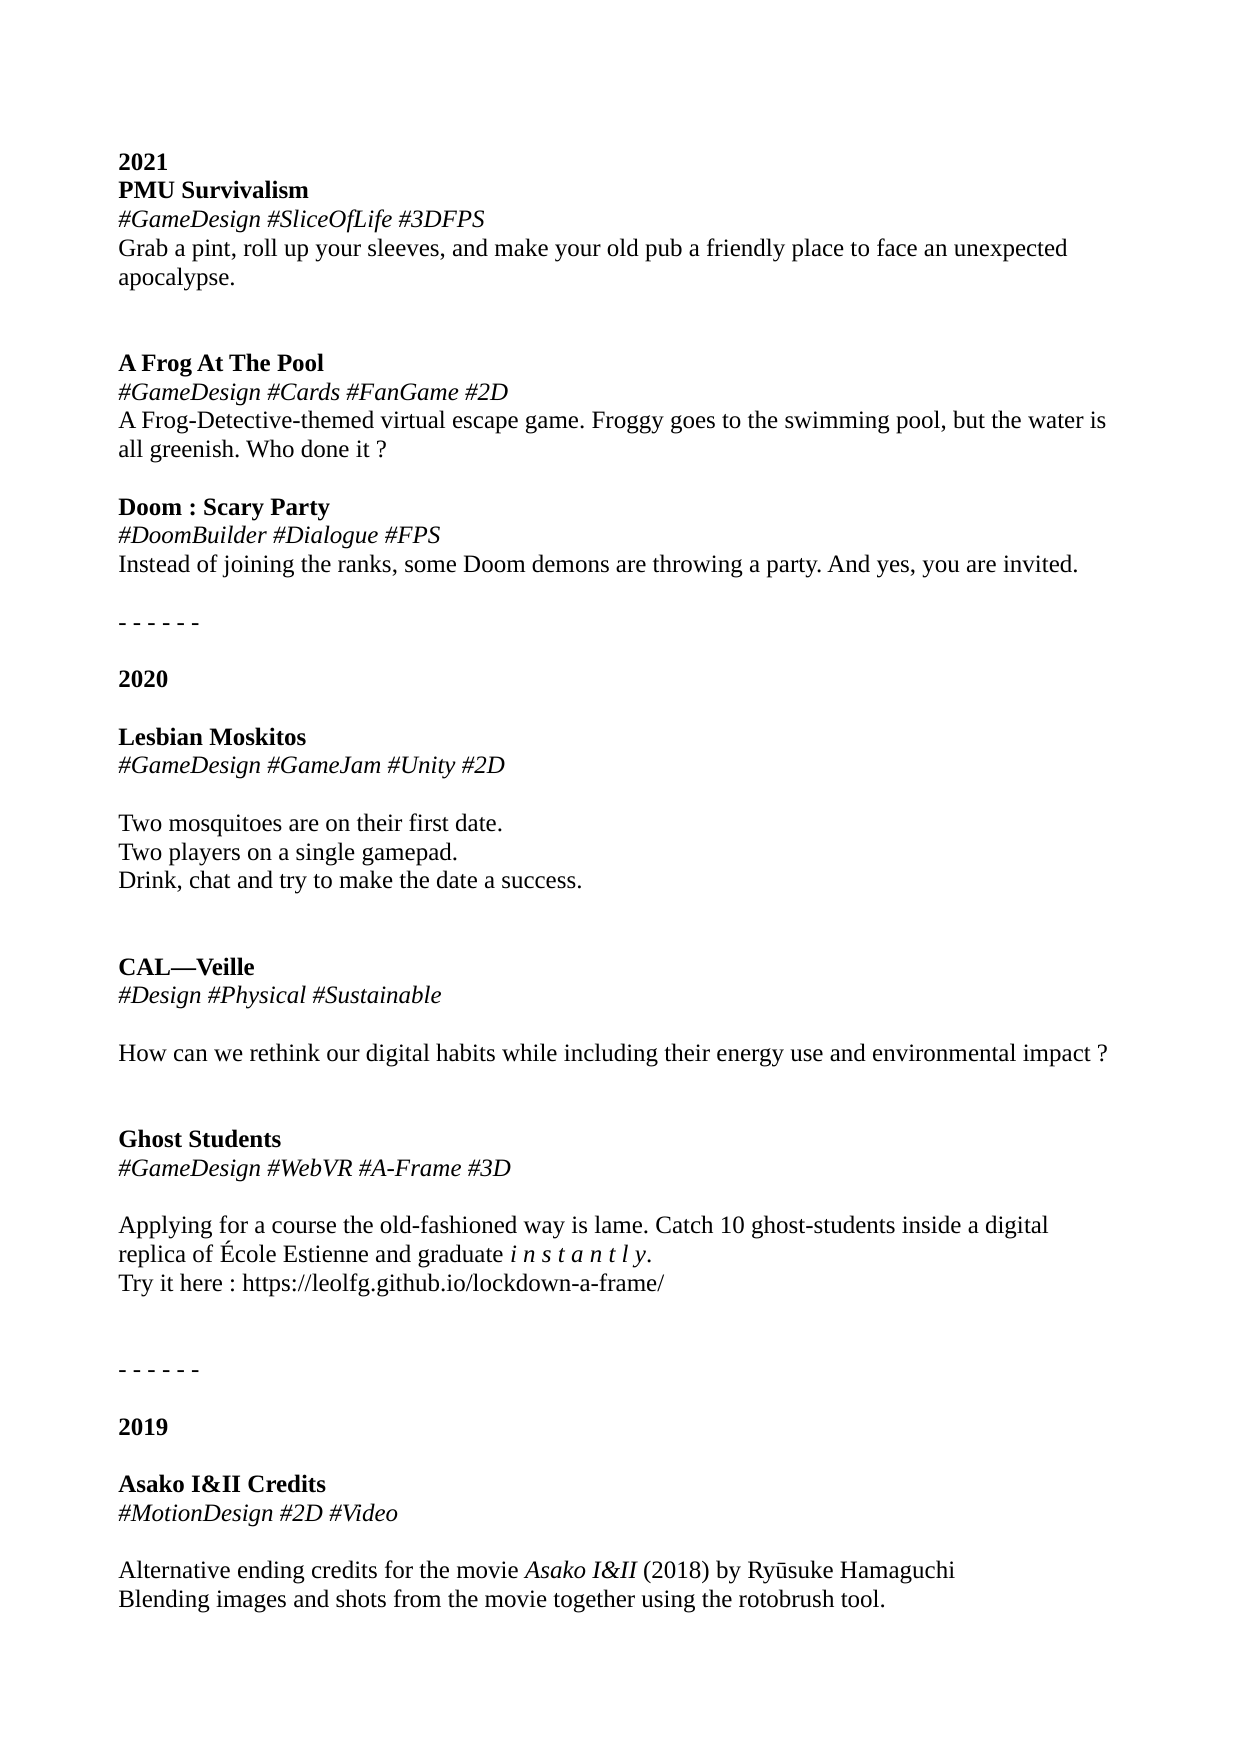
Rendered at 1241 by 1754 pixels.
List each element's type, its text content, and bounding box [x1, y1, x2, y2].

text Lesbian Moskitos [118, 722, 1122, 751]
text Drink, chat and try to make the date a success. [118, 866, 1122, 894]
text 2021 [118, 147, 1122, 176]
text #GameDesign #SliceOfLife #3DFPS Grab a pint, roll up your sleeves, and make your old pub a friendly place to face an unexpected apocalypse. [118, 204, 1122, 291]
text #GameDesign #GameJam #Unity #2D Two mosquitoes are on their first date. [118, 751, 1122, 837]
text A Frog-Detective-themed virtual escape game. Froggy goes to the swimming pool, but the water is all greenish. Who done it ? [118, 406, 1122, 463]
text PMU Survivalism [118, 176, 1122, 204]
text CAL—Veille #Design #Physical #Sustainable How can we rethink our digital habits while including their energy use and environmental impact ? [118, 952, 1122, 1067]
text Two players on a single gamepad. [118, 837, 1122, 866]
text Asako I&II Credits #MotionDesign #2D #Video Alternative ending credits for the movie Asako I&II (2018) by Ryūsuke Hamaguchi Blending images and shots from the movie together using the rotobrush tool. [118, 1469, 1122, 1613]
text - - - - - - [118, 607, 1122, 636]
text Doom : Scary Party [118, 492, 1122, 521]
text Ghost Students #GameDesign #WebVR #A-Frame #3D Applying for a course the old-fashioned way is lame. Catch 10 ghost-students inside a digital replica of École Estienne and graduate i n s t a n t l y. Try it here : https://leolfg.github.io/lockdown-a-frame/ [118, 1124, 1122, 1297]
text - - - - - - [118, 1354, 1122, 1383]
text #GameDesign #Cards #FanGame #2D [118, 377, 1122, 406]
text #DoomBuilder #Dialogue #FPS Instead of joining the ranks, some Doom demons are throwing a party. And yes, you are invited. [118, 521, 1122, 578]
text 2020 [118, 664, 1122, 693]
text 2019 [118, 1412, 1122, 1441]
text A Frog At The Pool [118, 348, 1122, 377]
